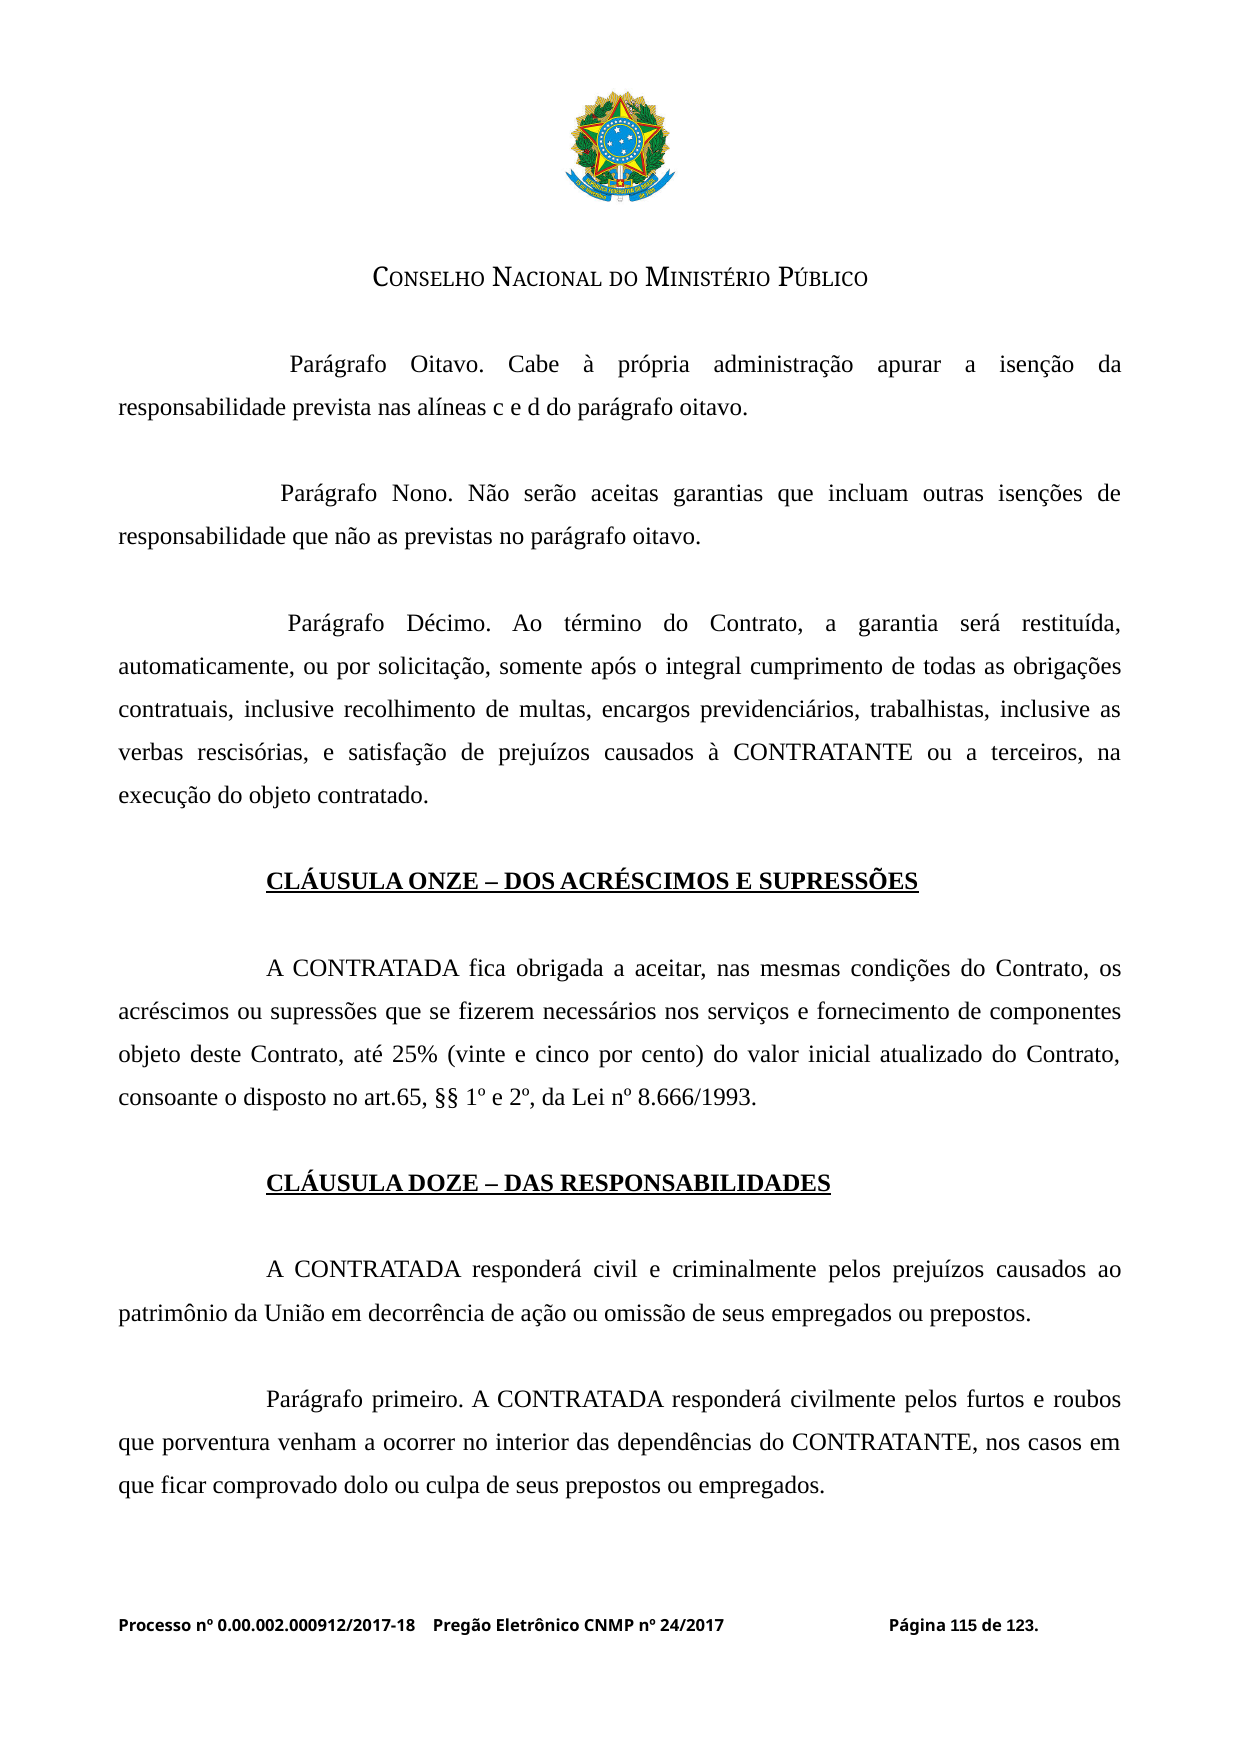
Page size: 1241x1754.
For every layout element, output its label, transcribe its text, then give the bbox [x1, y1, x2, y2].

text Parágrafo Décimo. Ao término do Contrato, a garantia será restituída, automaticamente, ou por solicitação, somente após o integral cumprimento de todas as obrigações contratuais, inclusive recolhimento de multas, encargos previdenciários, trabalhistas, inclusive as verbas rescisórias, e satisfação de prejuízos causados à CONTRATANTE ou a terceiros, na execução do objeto contratado. [118, 608, 1122, 809]
text CLÁUSULA ONZE – DOS ACRÉSCIMOS E SUPRESSÕES [118, 866, 1122, 895]
text Parágrafo Nono. Não serão aceitas garantias que incluam outras isenções de responsabilidade que não as previstas no parágrafo oitavo. [118, 478, 1122, 550]
text A CONTRATADA fica obrigada a aceitar, nas mesmas condições do Contrato, os acréscimos ou supressões que se fizerem necessários nos serviços e fornecimento de componentes objeto deste Contrato, até 25% (vinte e cinco por cento) do valor inicial atualizado do Contrato, consoante o disposto no art.65, §§ 1º e 2º, da Lei nº 8.666/1993. [118, 953, 1122, 1111]
text Parágrafo Oitavo. Cabe à própria administração apurar a isenção da responsabilidade prevista nas alíneas c e d do parágrafo oitavo. [118, 349, 1122, 421]
text Parágrafo primeiro. A CONTRATADA responderá civilmente pelos furtos e roubos que porventura venham a ocorrer no interior das dependências do CONTRATANTE, nos casos em que ficar comprovado dolo ou culpa de seus prepostos ou empregados. [118, 1384, 1122, 1499]
text A CONTRATADA responderá civil e criminalmente pelos prejuízos causados ao patrimônio da União em decorrência de ação ou omissão de seus empregados ou prepostos. [118, 1254, 1122, 1326]
text CLÁUSULA DOZE – DAS RESPONSABILIDADES [118, 1168, 1122, 1197]
